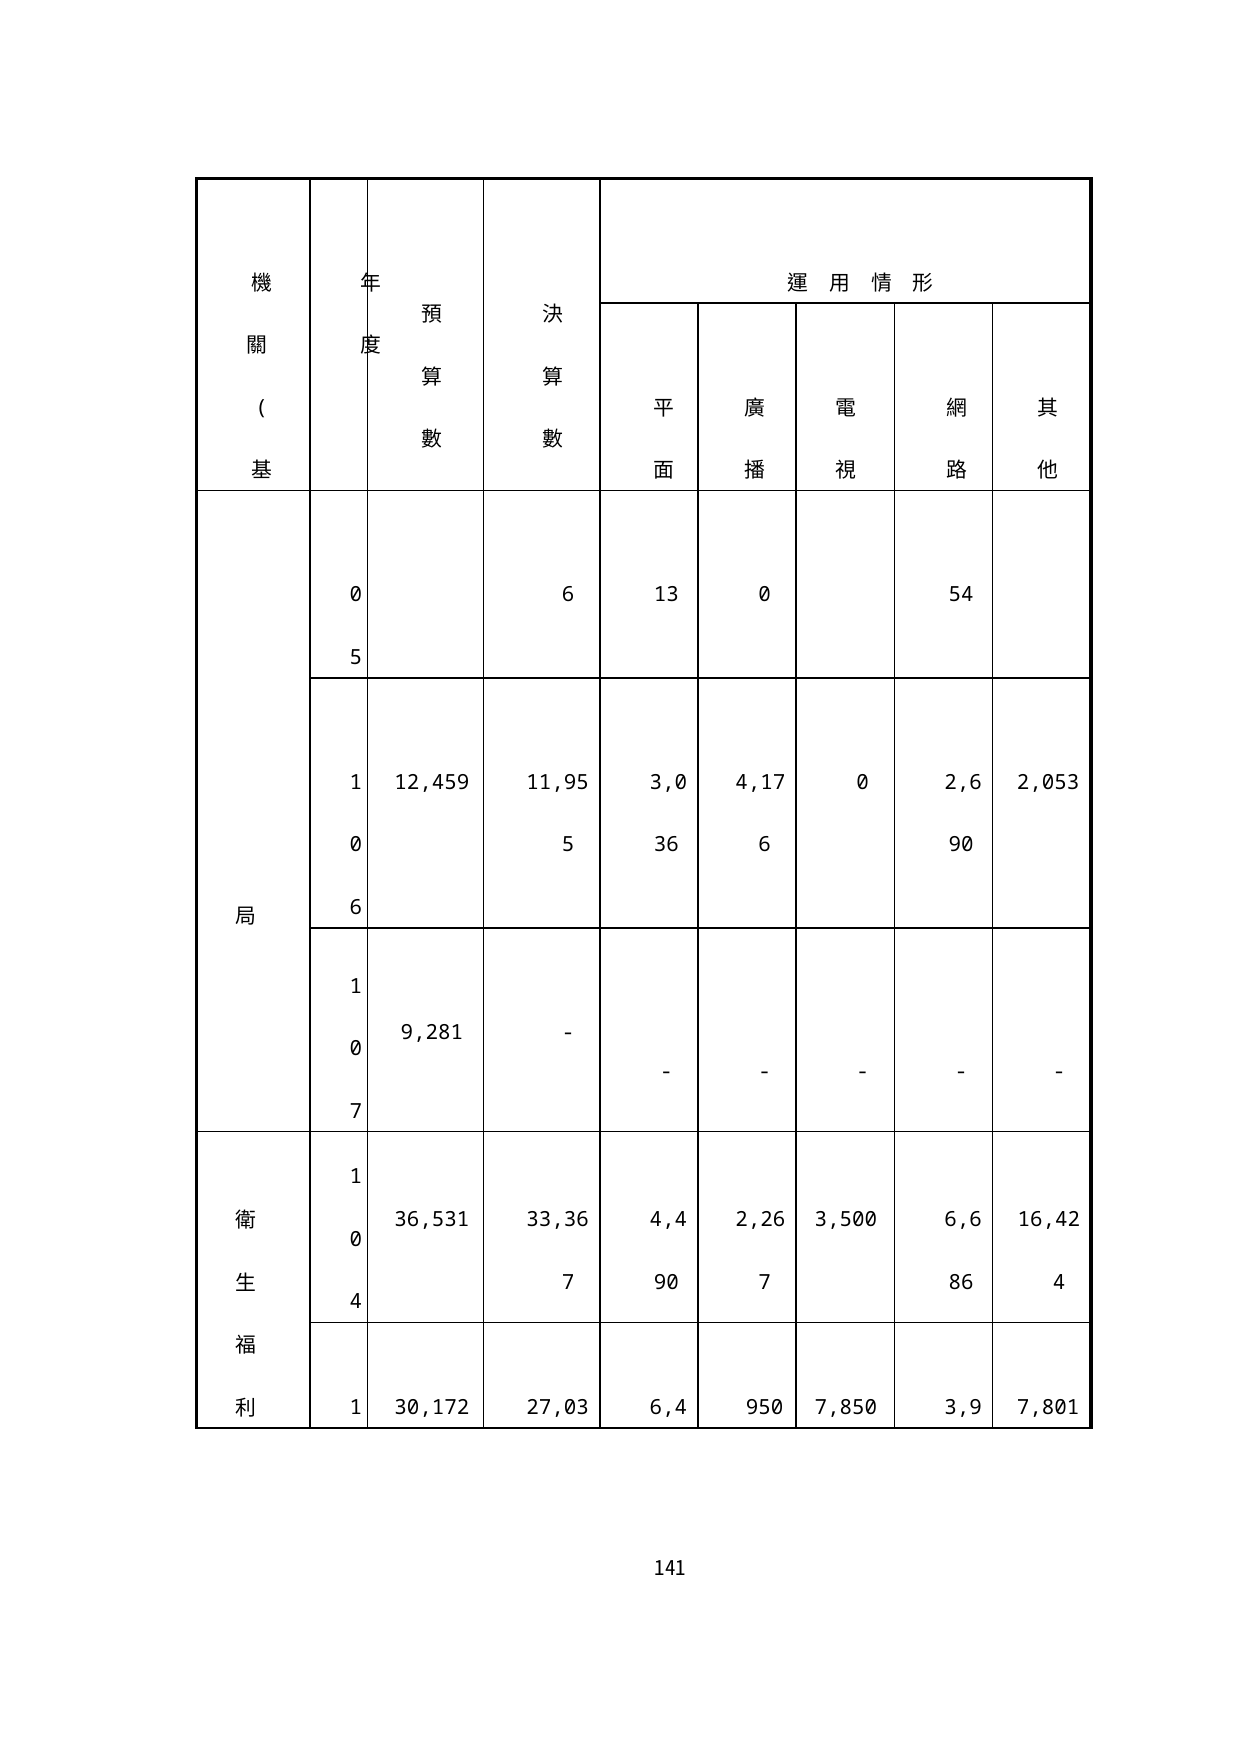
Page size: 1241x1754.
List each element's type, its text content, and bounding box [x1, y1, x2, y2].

table_cell 16,424 [993, 1132, 1089, 1321]
table_cell - [797, 929, 894, 1131]
table_header 運用情形 [601, 180, 1089, 302]
table_cell 27,03 [484, 1323, 599, 1427]
table_cell 107 [311, 929, 367, 1131]
table_cell 106 [311, 679, 367, 927]
table_cell 7,801 [993, 1323, 1089, 1427]
table_cell 33,367 [484, 1132, 599, 1321]
table_cell 廣播 [699, 304, 795, 490]
table_cell 電視 [797, 304, 894, 490]
table_cell 3,036 [601, 679, 697, 927]
table_cell [797, 491, 894, 677]
table_cell 3,500 [797, 1132, 894, 1321]
table_header 預算數 [368, 180, 483, 490]
table_cell - [895, 929, 992, 1131]
table_cell 2,267 [699, 1132, 795, 1321]
table_cell 30,172 [368, 1323, 483, 1427]
table_cell 4,176 [699, 679, 795, 927]
table_cell - [601, 929, 697, 1131]
table_cell 6 [484, 491, 599, 677]
table_cell 局 [198, 491, 309, 1131]
table_cell 3,9 [895, 1323, 992, 1427]
table_cell 104 [311, 1132, 367, 1321]
table_cell 衛生福利 [198, 1132, 309, 1427]
table_cell [993, 491, 1089, 677]
table_header 年度 [311, 180, 367, 490]
table_cell 4,490 [601, 1132, 697, 1321]
table_cell 6,4 [601, 1323, 697, 1427]
table_cell 12,459 [368, 679, 483, 927]
table_cell 0 [797, 679, 894, 927]
table_header 決算數 [484, 180, 599, 490]
table_cell 網路 [895, 304, 992, 490]
table_cell 7,850 [797, 1323, 894, 1427]
table_cell 11,955 [484, 679, 599, 927]
table_cell 平面 [601, 304, 697, 490]
table_cell - [993, 929, 1089, 1131]
table_cell 9,281 [368, 929, 483, 1131]
table_cell 2,053 [993, 679, 1089, 927]
table_cell [368, 491, 483, 677]
table_cell - [699, 929, 795, 1131]
table_cell 0 [699, 491, 795, 677]
table_cell 其他 [993, 304, 1089, 490]
table_cell 6,686 [895, 1132, 992, 1321]
table_cell 2,690 [895, 679, 992, 927]
table_cell 54 [895, 491, 992, 677]
table_cell 1 [311, 1323, 367, 1427]
table_header 機關(基金)名稱 [198, 180, 309, 490]
table_cell 13 [601, 491, 697, 677]
table_cell 05 [311, 491, 367, 677]
table_cell 950 [699, 1323, 795, 1427]
table_cell - [484, 929, 599, 1131]
table_cell 36,531 [368, 1132, 483, 1321]
